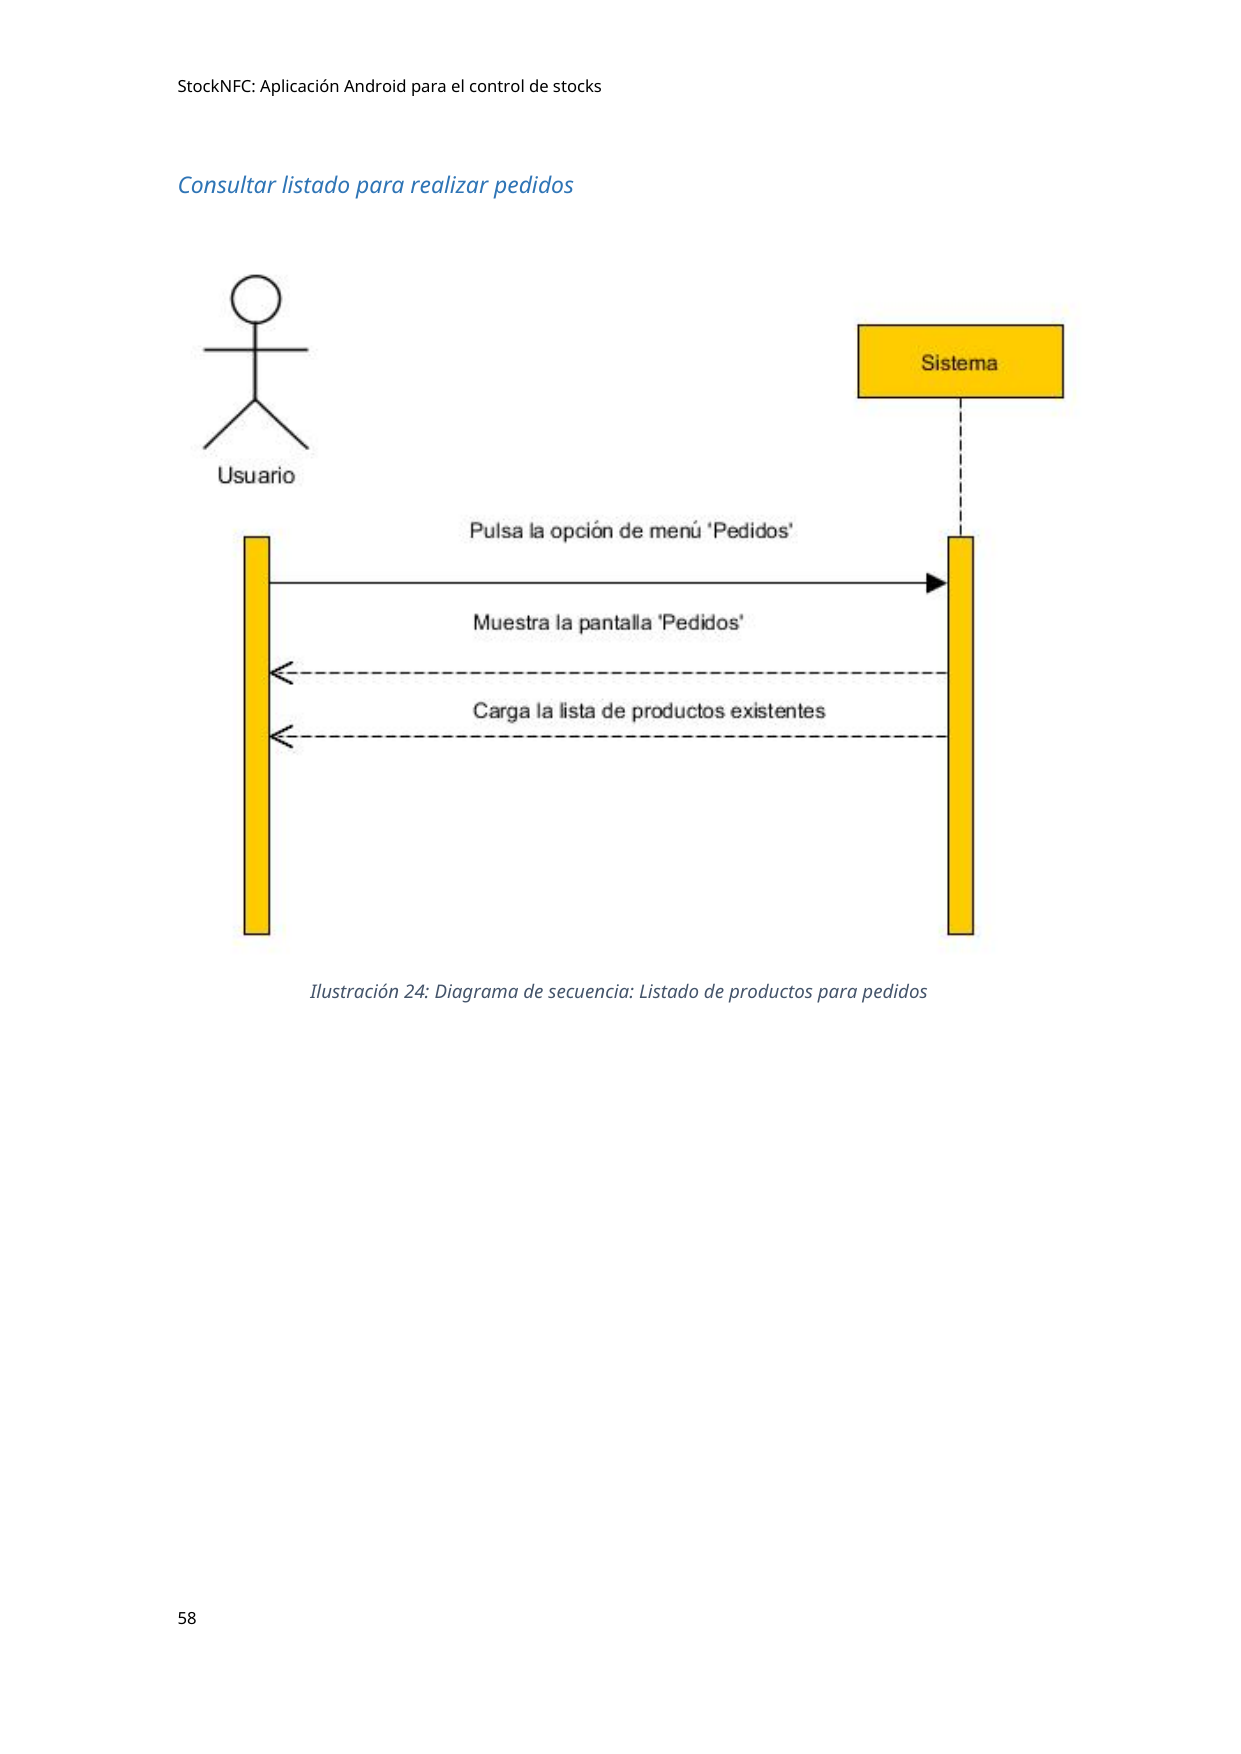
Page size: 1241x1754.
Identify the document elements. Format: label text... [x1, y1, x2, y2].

text Ilustración 24: Diagrama de secuencia: Listado de productos para pedidos [177, 978, 1063, 1004]
subtitle Consultar listado para realizar pedidos [177, 168, 1063, 200]
